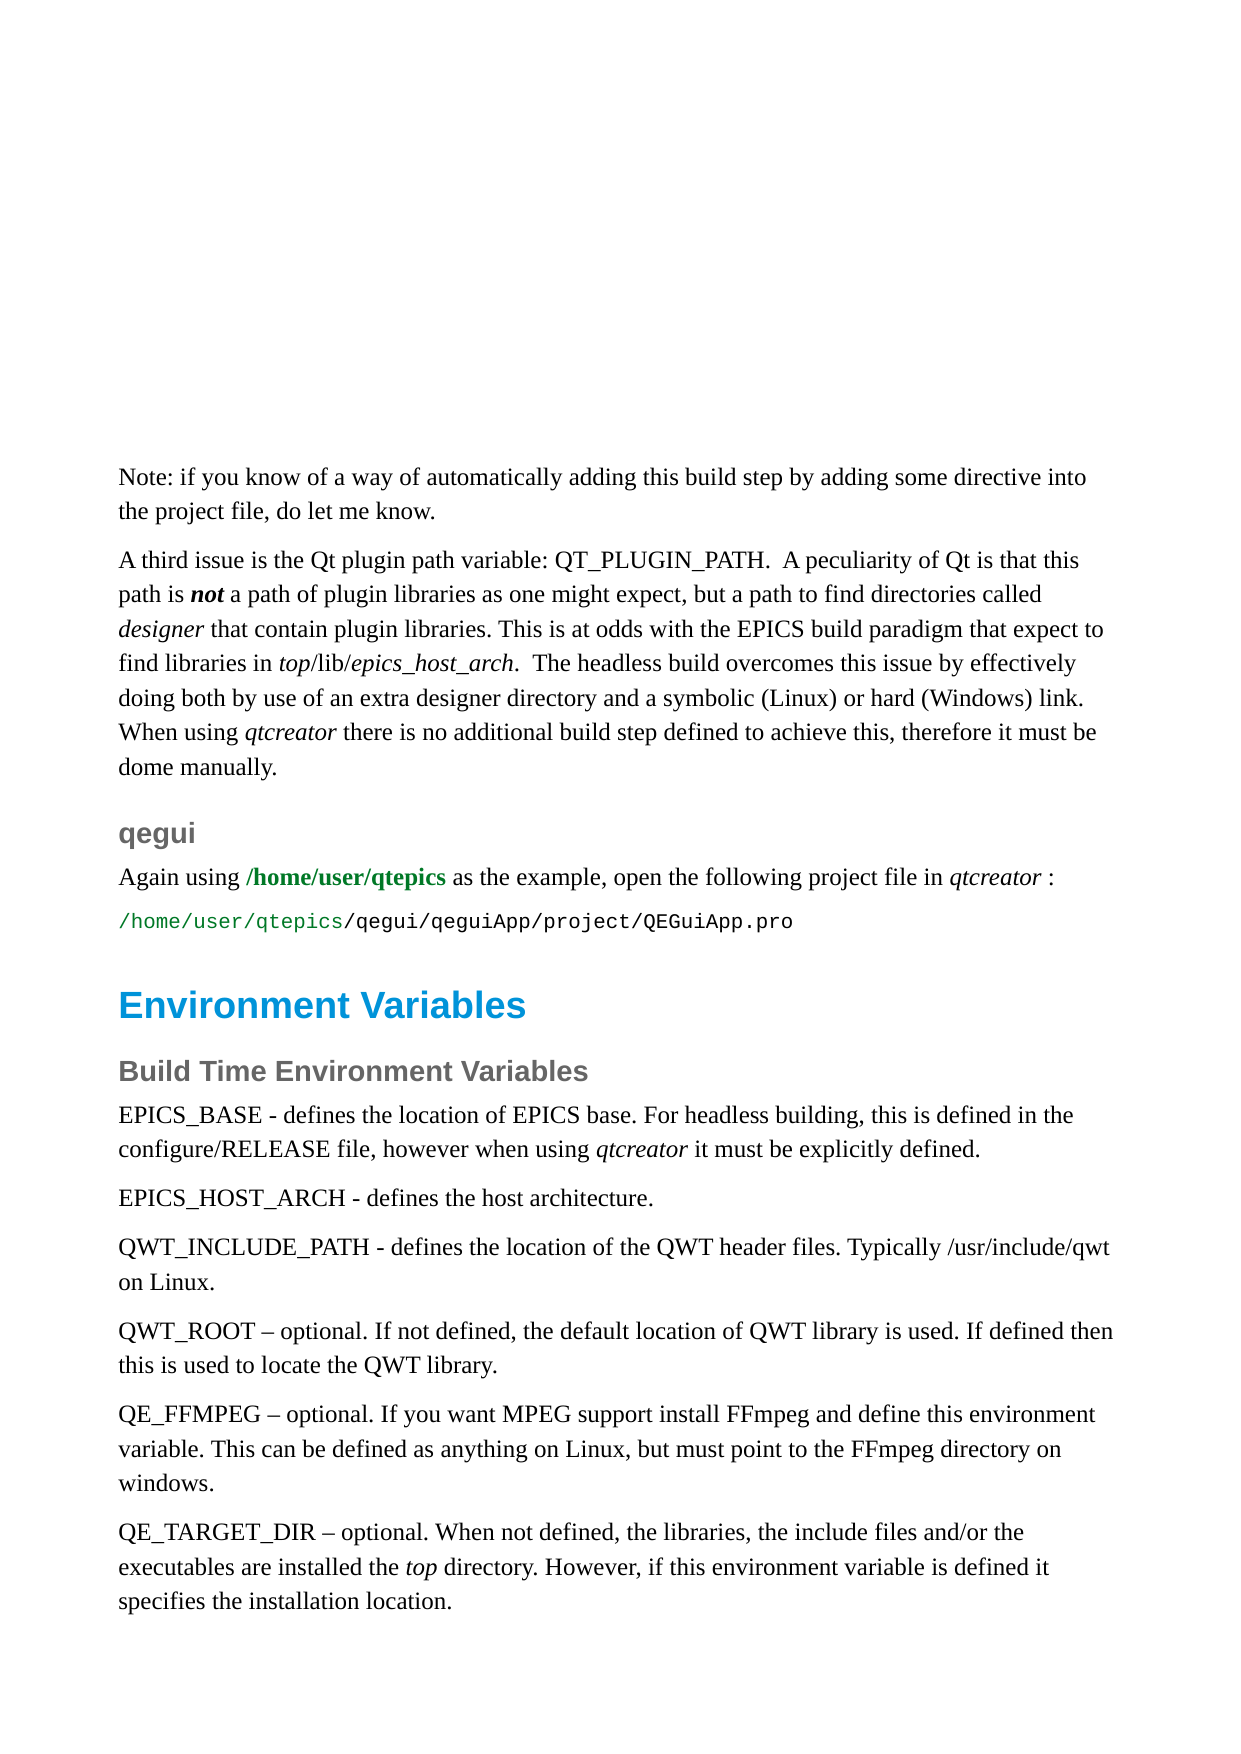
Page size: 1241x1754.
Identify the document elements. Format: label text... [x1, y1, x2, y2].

text Again using /home/user/qtepics as the example, open the following project file in qtcreator : [118, 862, 1122, 890]
text QE_FFMPEG – optional. If you want MPEG support install FFmpeg and define this environment variable. This can be defined as anything on Linux, but must point to the FFmpeg directory on windows. [118, 1399, 1122, 1497]
subtitle Environment Variables [118, 983, 1122, 1027]
text /home/user/qtepics/qegui/qeguiApp/project/QEGuiApp.pro [118, 911, 1122, 958]
subtitle Build Time Environment Variables [118, 1054, 1122, 1087]
text EPICS_BASE - defines the location of EPICS base. For headless building, this is defined in the configure/RELEASE file, however when using qtcreator it must be explicitly defined. [118, 1100, 1122, 1163]
text QWT_INCLUDE_PATH - defines the location of the QWT header files. Typically /usr/include/qwt on Linux. [118, 1232, 1122, 1296]
text EPICS_HOST_ARCH - defines the host architecture. [118, 1183, 1122, 1212]
text QE_TARGET_DIR – optional. When not defined, the libraries, the include files and/or the executables are installed the top directory. However, if this environment variable is defined it specifies the installation location. [118, 1517, 1122, 1615]
subtitle qegui [118, 816, 1122, 849]
text QWT_ROOT – optional. If not defined, the default location of QWT library is used. If defined then this is used to locate the QWT library. [118, 1316, 1122, 1379]
text A third issue is the Qt plugin path variable: QT_PLUGIN_PATH. A peculiarity of Qt is that this path is not a path of plugin libraries as one might expect, but a path to find directories called designer that contain plugin libraries. This is at odds with the EPICS build paradigm that expect to find libraries in top/lib/epics_host_arch. The headless build overcomes this issue by effectively doing both by use of an extra designer directory and a symbolic (Linux) or hard (Windows) link. When using qtcreator there is no additional build step defined to achieve this, therefore it must be dome manually. [118, 545, 1122, 781]
text Note: if you know of a way of automatically adding this build step by adding some directive into the project file, do let me know. [118, 462, 1122, 525]
